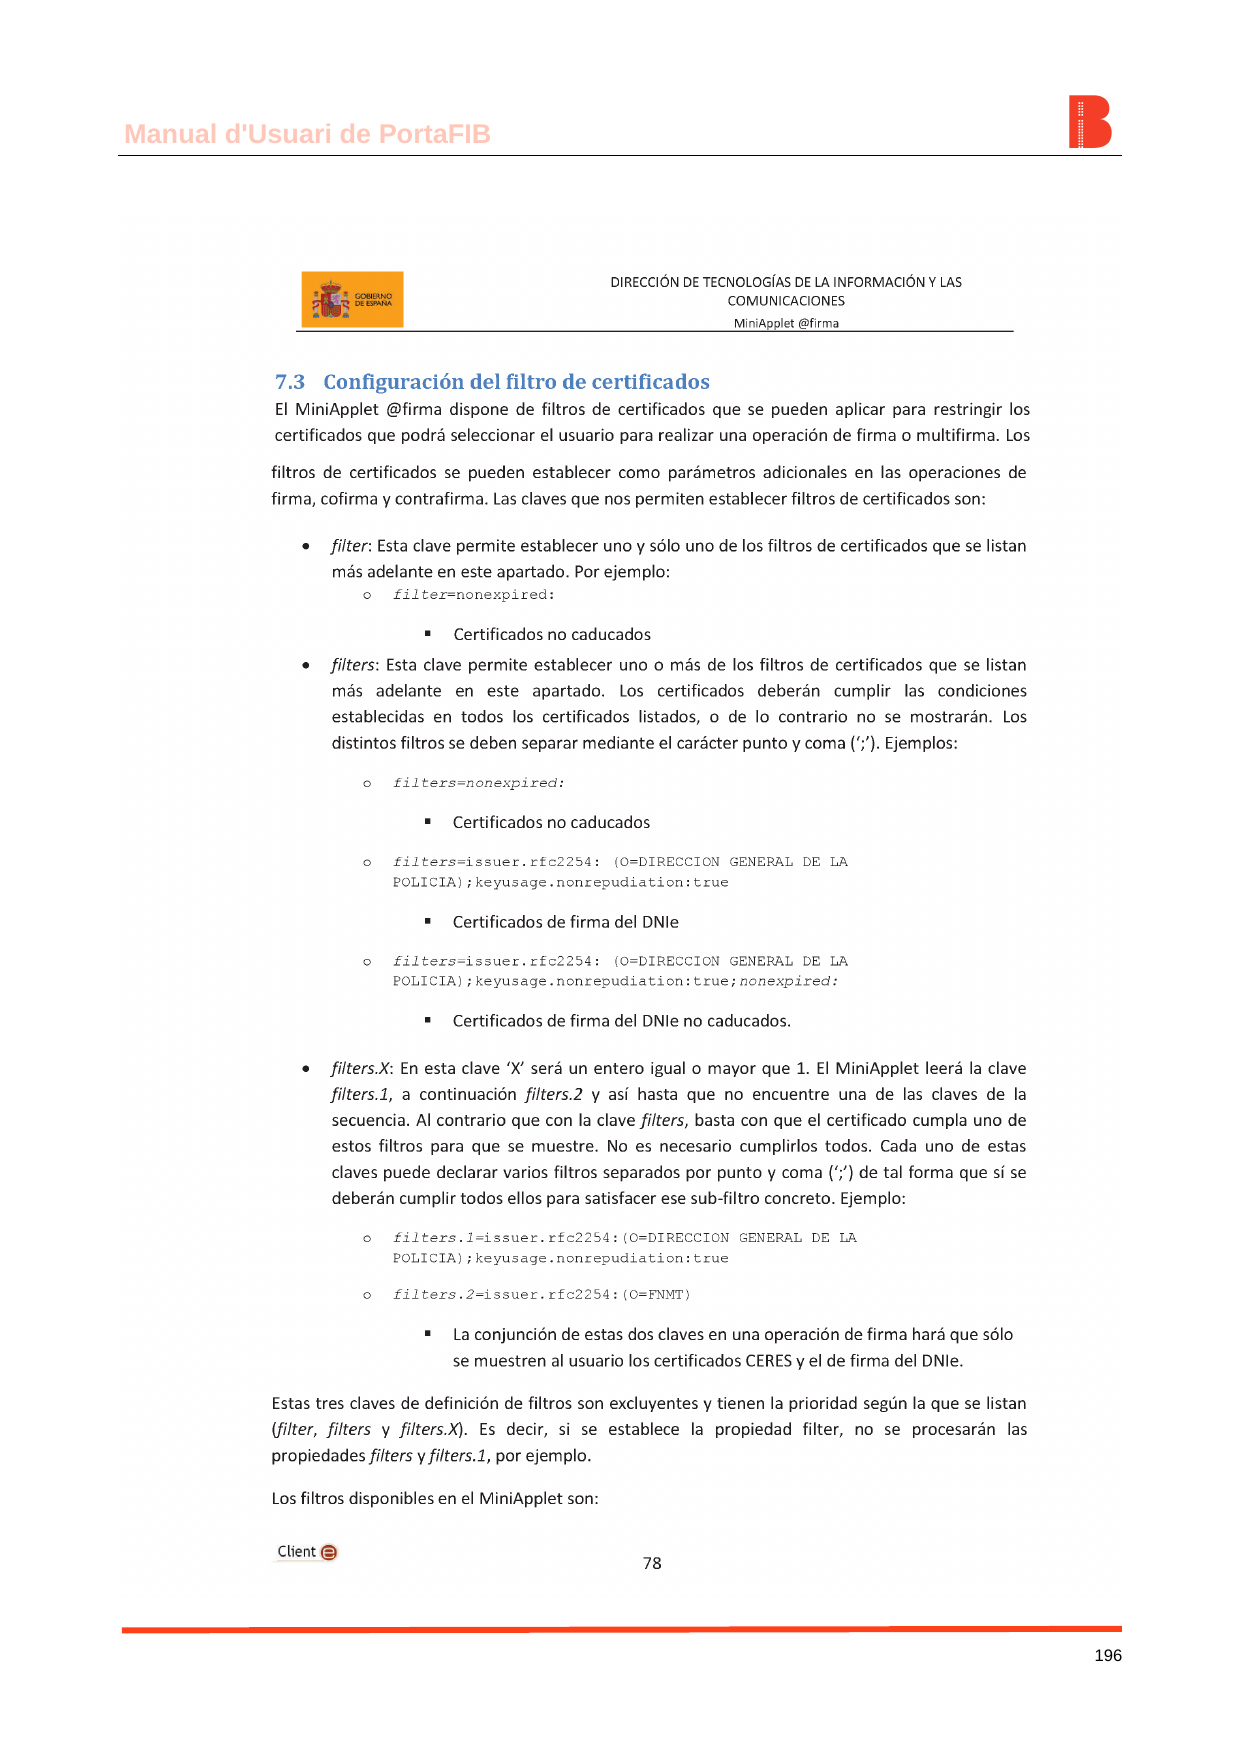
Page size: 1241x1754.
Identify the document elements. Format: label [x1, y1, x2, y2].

picture [1063, 94, 1117, 150]
picture [118, 215, 1123, 1598]
